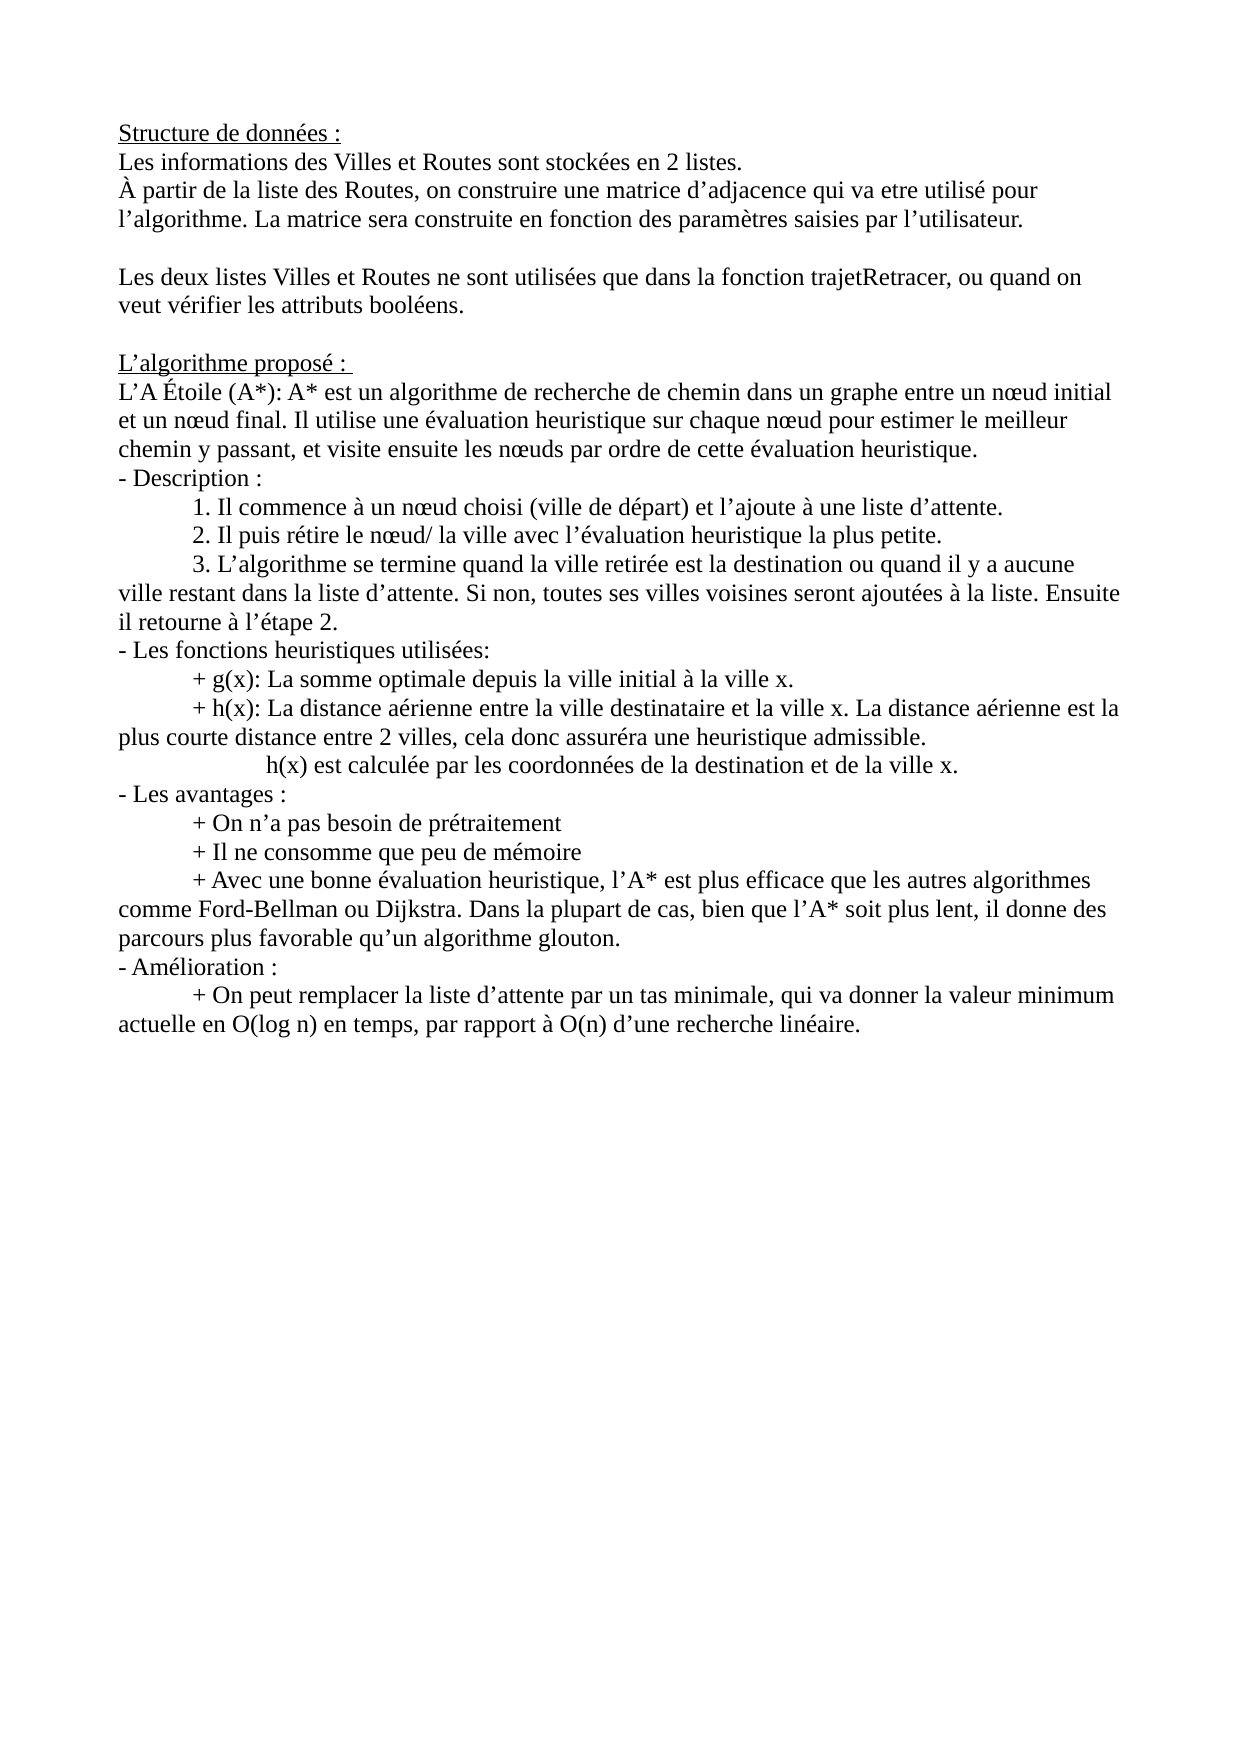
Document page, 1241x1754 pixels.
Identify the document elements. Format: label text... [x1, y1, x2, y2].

text + h(x): La distance aérienne entre la ville destinataire et la ville x. La distance aérienne est la plus courte distance entre 2 villes, cela donc assuréra une heuristique admissible. [118, 693, 1122, 751]
text + Avec une bonne évaluation heuristique, l’A* est plus efficace que les autres algorithmes comme Ford-Bellman ou Dijkstra. Dans la plupart de cas, bien que l’A* soit plus lent, il donne des parcours plus favorable qu’un algorithme glouton. [118, 866, 1122, 952]
text + On peut remplacer la liste d’attente par un tas minimale, qui va donner la valeur minimum actuelle en O(log n) en temps, par rapport à O(n) d’une recherche linéaire. [118, 981, 1122, 1038]
text Les informations des Villes et Routes sont stockées en 2 listes. [118, 147, 1122, 176]
text 1. Il commence à un nœud choisi (ville de départ) et l’ajoute à une liste d’attente. [118, 492, 1122, 521]
text Les deux listes Villes et Routes ne sont utilisées que dans la fonction trajetRetracer, ou quand on veut vérifier les attributs booléens. [118, 262, 1122, 319]
text L’algorithme proposé : [118, 348, 1122, 377]
text - Amélioration : [118, 952, 1122, 981]
text À partir de la liste des Routes, on construire une matrice d’adjacence qui va etre utilisé pour l’algorithme. La matrice sera construite en fonction des paramètres saisies par l’utilisateur. [118, 176, 1122, 233]
text + Il ne consomme que peu de mémoire [118, 837, 1122, 866]
text h(x) est calculée par les coordonnées de la destination et de la ville x. [118, 751, 1122, 779]
text 2. Il puis rétire le nœud/ la ville avec l’évaluation heuristique la plus petite. [118, 521, 1122, 549]
text Structure de données : [118, 118, 1122, 147]
text L’A Étoile (A*): A* est un algorithme de recherche de chemin dans un graphe entre un nœud initial et un nœud final. Il utilise une évaluation heuristique sur chaque nœud pour estimer le meilleur chemin y passant, et visite ensuite les nœuds par ordre de cette évaluation heuristique. [118, 377, 1122, 463]
text - Les fonctions heuristiques utilisées: [118, 636, 1122, 664]
text - Les avantages : [118, 779, 1122, 808]
text 3. L’algorithme se termine quand la ville retirée est la destination ou quand il y a aucune ville restant dans la liste d’attente. Si non, toutes ses villes voisines seront ajoutées à la liste. Ensuite il retourne à l’étape 2. [118, 549, 1122, 636]
text + On n’a pas besoin de prétraitement [118, 808, 1122, 837]
text + g(x): La somme optimale depuis la ville initial à la ville x. [118, 664, 1122, 693]
text - Description : [118, 463, 1122, 492]
